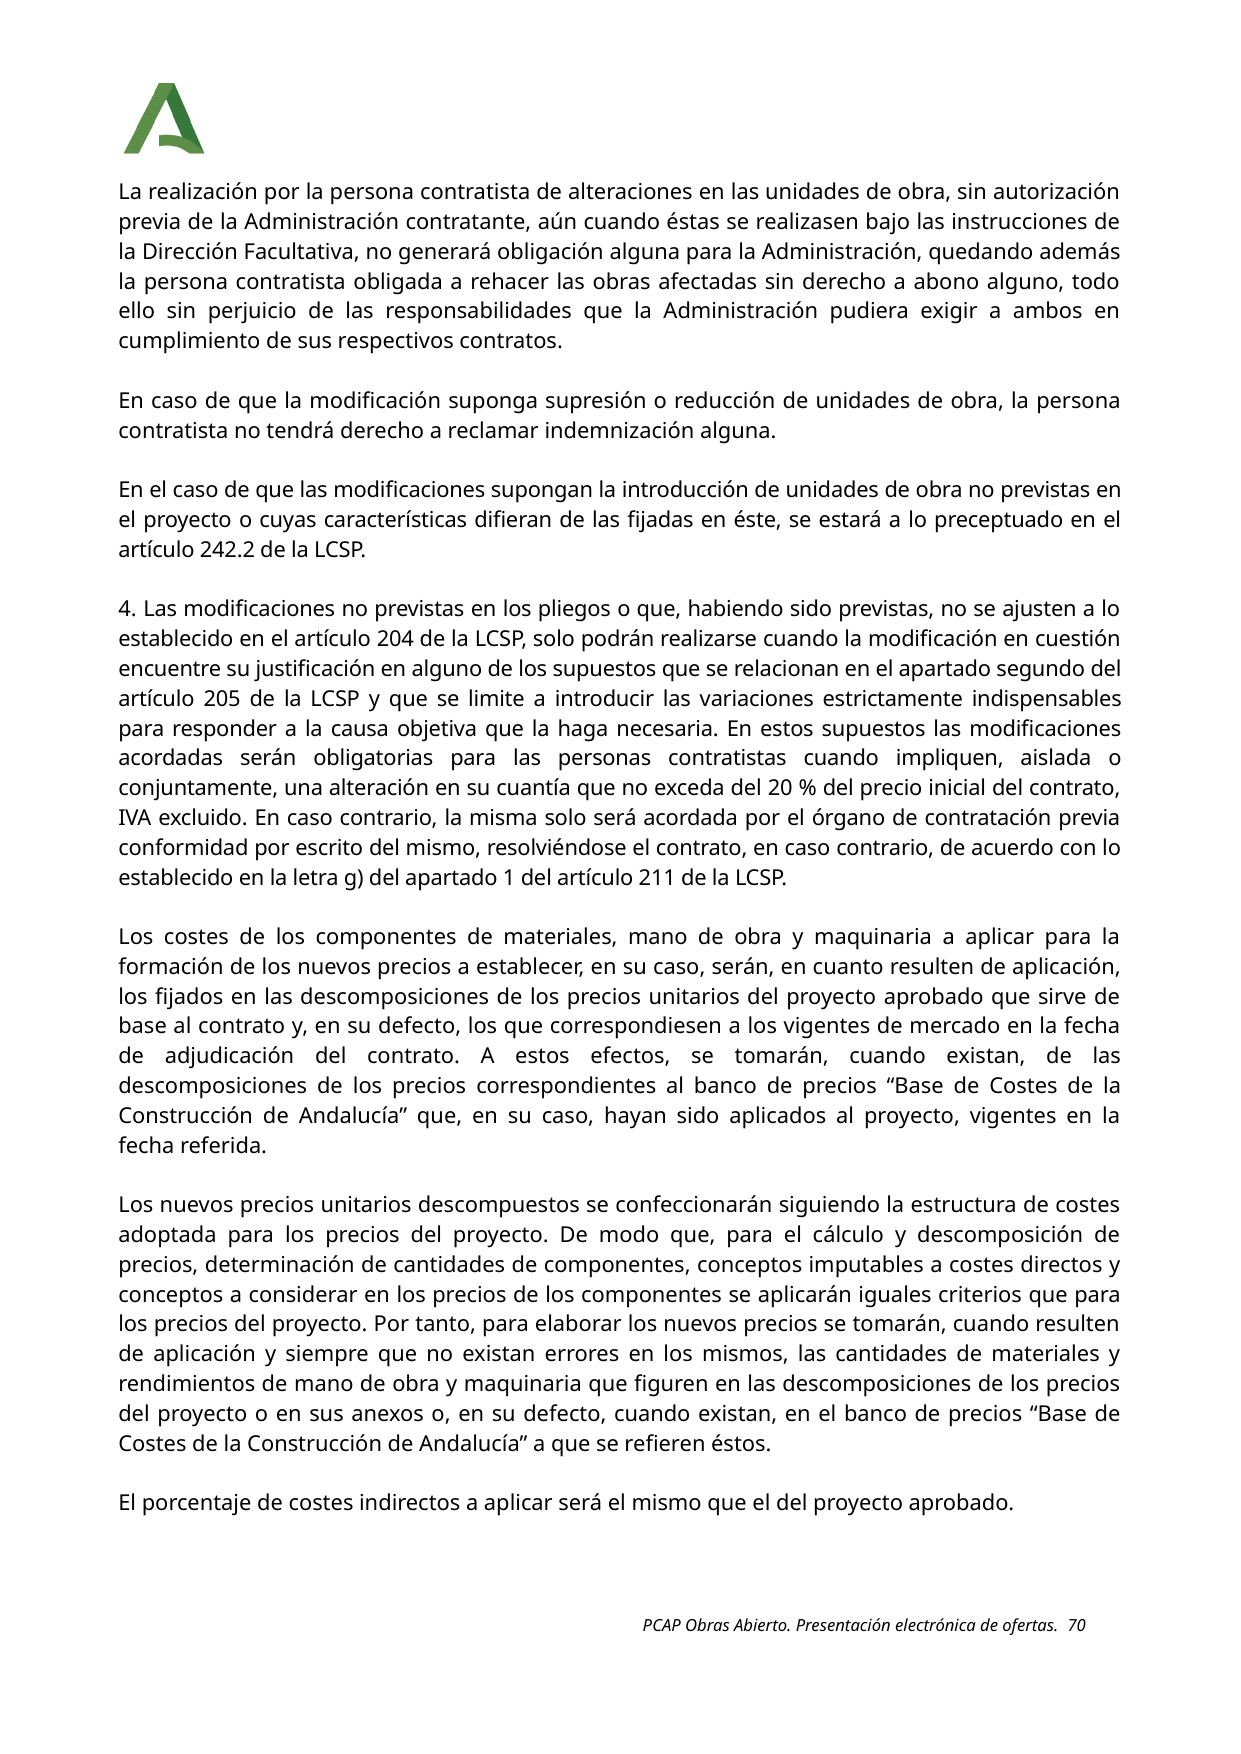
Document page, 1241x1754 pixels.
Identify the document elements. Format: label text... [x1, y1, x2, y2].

text Los nuevos precios unitarios descompuestos se confeccionarán siguiendo la estructura de costes adoptada para los precios del proyecto. De modo que, para el cálculo y descomposición de precios, determinación de cantidades de componentes, conceptos imputables a costes directos y conceptos a considerar en los precios de los componentes se aplicarán iguales criterios que para los precios del proyecto. Por tanto, para elaborar los nuevos precios se tomarán, cuando resulten de aplicación y siempre que no existan errores en los mismos, las cantidades de materiales y rendimientos de mano de obra y maquinaria que figuren en las descomposiciones de los precios del proyecto o en sus anexos o, en su defecto, cuando existan, en el banco de precios “Base de Costes de la Construcción de Andalucía” a que se refieren éstos. [118, 1189, 1122, 1457]
text En caso de que la modificación suponga supresión o reducción de unidades de obra, la persona contratista no tendrá derecho a reclamar indemnización alguna. [118, 385, 1122, 444]
picture [119, 78, 209, 158]
text El porcentaje de costes indirectos a aplicar será el mismo que el del proyecto aprobado. [118, 1487, 1122, 1517]
text La realización por la persona contratista de alteraciones en las unidades de obra, sin autorización previa de la Administración contratante, aún cuando éstas se realizasen bajo las instrucciones de la Dirección Facultativa, no generará obligación alguna para la Administración, quedando además la persona contratista obligada a rehacer las obras afectadas sin derecho a abono alguno, todo ello sin perjuicio de las responsabilidades que la Administración pudiera exigir a ambos en cumplimiento de sus respectivos contratos. [118, 176, 1122, 355]
text 4. Las modificaciones no previstas en los pliegos o que, habiendo sido previstas, no se ajusten a lo establecido en el artículo 204 de la LCSP, solo podrán realizarse cuando la modificación en cuestión encuentre su justificación en alguno de los supuestos que se relacionan en el apartado segundo del artículo 205 de la LCSP y que se limite a introducir las variaciones estrictamente indispensables para responder a la causa objetiva que la haga necesaria. En estos supuestos las modificaciones acordadas serán obligatorias para las personas contratistas cuando impliquen, aislada o conjuntamente, una alteración en su cuantía que no exceda del 20 % del precio inicial del contrato, IVA excluido. En caso contrario, la misma solo será acordada por el órgano de contratación previa conformidad por escrito del mismo, resolviéndose el contrato, en caso contrario, de acuerdo con lo establecido en la letra g) del apartado 1 del artículo 211 de la LCSP. [118, 593, 1122, 891]
text En el caso de que las modificaciones supongan la introducción de unidades de obra no previstas en el proyecto o cuyas características difieran de las fijadas en éste, se estará a lo preceptuado en el artículo 242.2 de la LCSP. [118, 474, 1122, 564]
text Los costes de los componentes de materiales, mano de obra y maquinaria a aplicar para la formación de los nuevos precios a establecer, en su caso, serán, en cuanto resulten de aplicación, los fijados en las descomposiciones de los precios unitarios del proyecto aprobado que sirve de base al contrato y, en su defecto, los que correspondiesen a los vigentes de mercado en la fecha de adjudicación del contrato. A estos efectos, se tomarán, cuando existan, de las descomposiciones de los precios correspondientes al banco de precios “Base de Costes de la Construcción de Andalucía” que, en su caso, hayan sido aplicados al proyecto, vigentes en la fecha referida. [118, 921, 1122, 1159]
